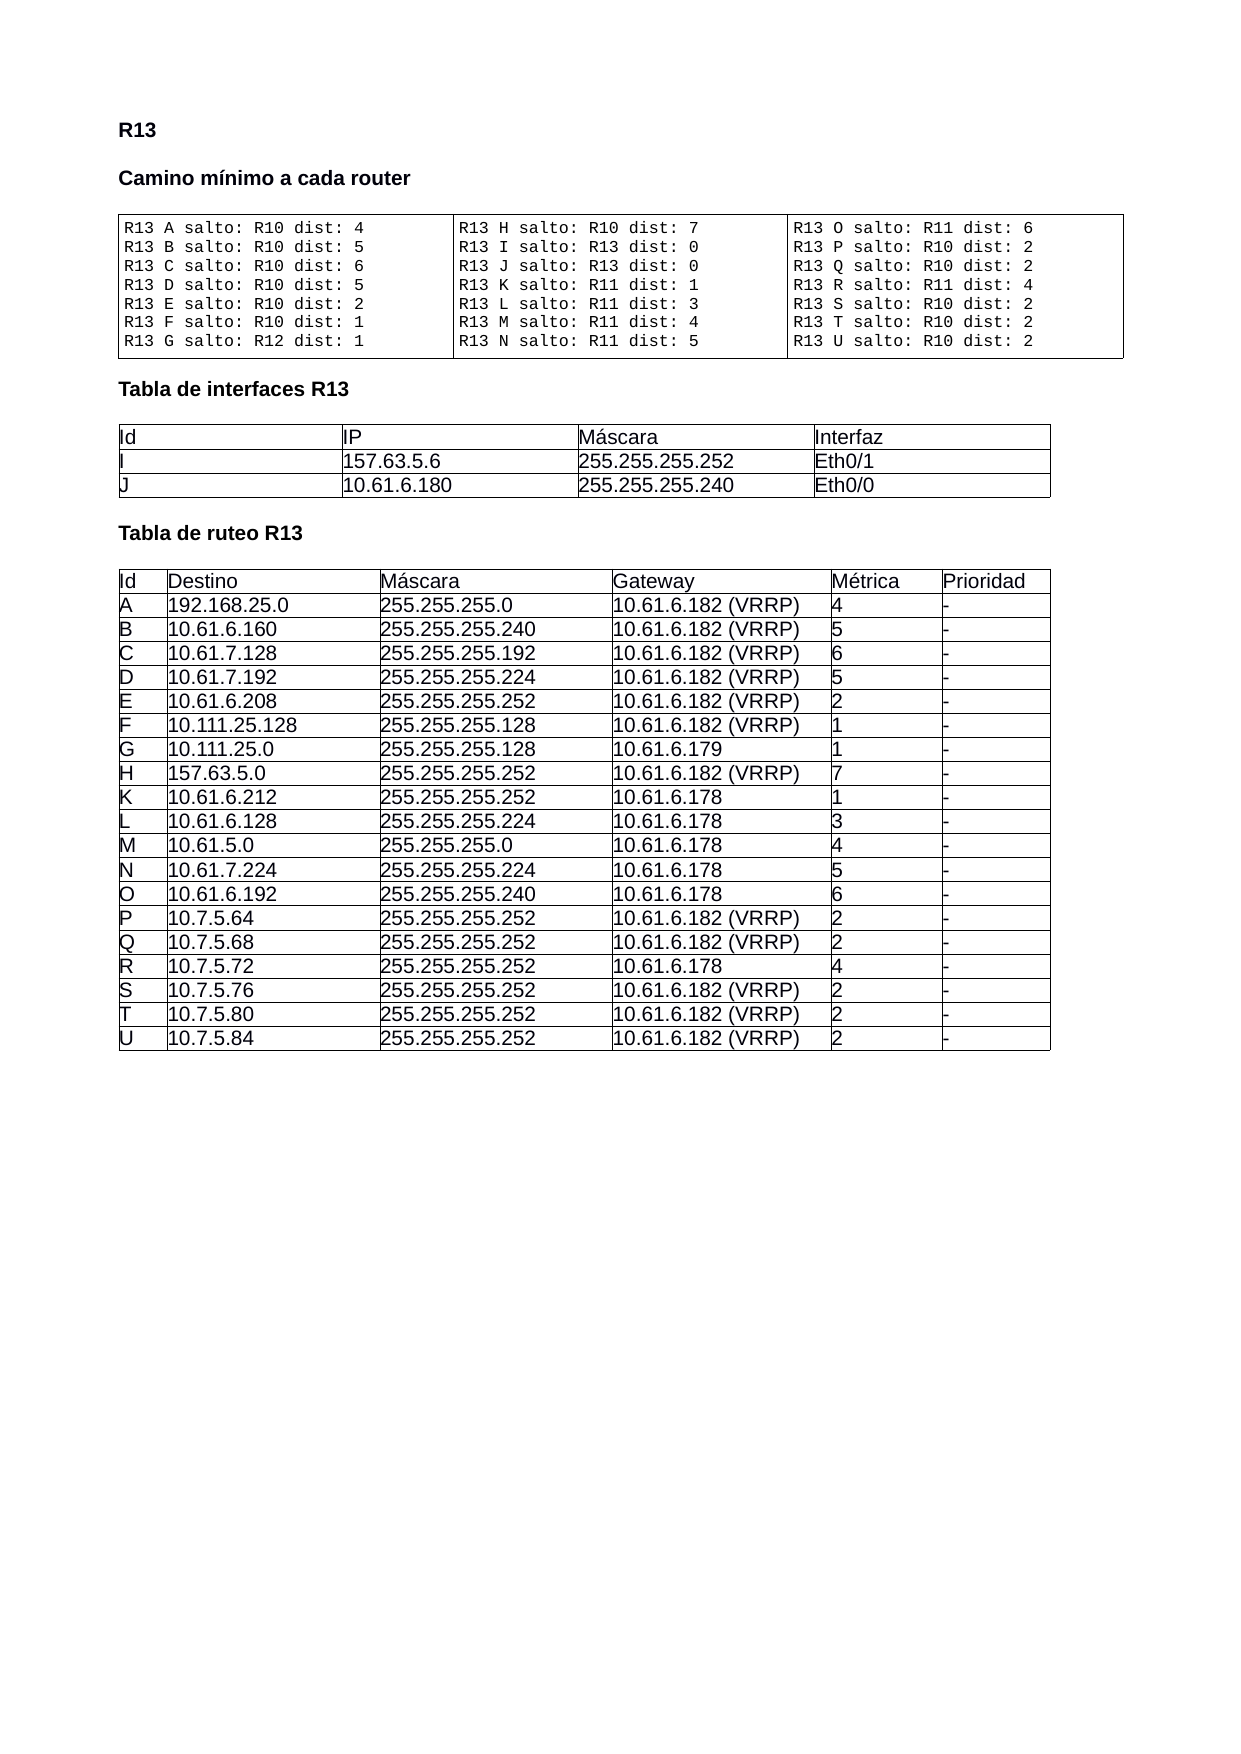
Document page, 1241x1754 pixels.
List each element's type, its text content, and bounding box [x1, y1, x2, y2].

table_cell 255.255.255.240 [579, 474, 814, 497]
table_cell - [943, 786, 1050, 809]
table_cell 3 [832, 810, 942, 833]
table_cell 192.168.25.0 [168, 594, 380, 617]
table_cell J [120, 474, 342, 497]
table_cell 255.255.255.0 [381, 834, 612, 857]
table_cell 10.7.5.64 [168, 906, 380, 929]
table_cell 10.61.6.178 [613, 810, 831, 833]
table_cell 157.63.5.6 [343, 450, 578, 472]
table_cell R [120, 955, 167, 978]
table_cell F [120, 714, 167, 737]
table_cell 255.255.255.240 [381, 618, 612, 641]
table_cell 10.61.6.178 [613, 882, 831, 905]
table_cell 10.61.6.160 [168, 618, 380, 641]
table_cell 255.255.255.252 [381, 1027, 612, 1050]
table_cell 255.255.255.252 [579, 450, 814, 472]
table_cell 5 [832, 666, 942, 689]
table_cell - [943, 666, 1050, 689]
table_cell 255.255.255.252 [381, 762, 612, 785]
table_cell O [120, 882, 167, 905]
table_cell 10.61.7.224 [168, 858, 380, 881]
table_cell 1 [832, 714, 942, 737]
table_header Máscara [381, 570, 612, 593]
table_header Id [120, 425, 342, 448]
text Tabla de interfaces R13 [118, 376, 1122, 400]
table_cell 255.255.255.224 [381, 666, 612, 689]
table_cell 10.61.6.182 (VRRP) [613, 666, 831, 689]
table_cell - [943, 979, 1050, 1002]
table_cell 255.255.255.224 [381, 810, 612, 833]
table_cell - [943, 1027, 1050, 1050]
table_cell - [943, 1003, 1050, 1026]
table_cell 10.61.6.182 (VRRP) [613, 690, 831, 713]
table_cell 10.61.6.182 (VRRP) [613, 714, 831, 737]
table_cell Eth0/0 [815, 474, 1050, 497]
table_cell 255.255.255.252 [381, 955, 612, 978]
table_cell 10.7.5.80 [168, 1003, 380, 1026]
table_cell 10.61.6.182 (VRRP) [613, 642, 831, 665]
table_cell - [943, 955, 1050, 978]
table_cell L [120, 810, 167, 833]
table_cell P [120, 906, 167, 929]
table_header Máscara [579, 425, 814, 448]
table_cell - [943, 762, 1050, 785]
table_cell 1 [832, 786, 942, 809]
table_cell 10.61.6.178 [613, 786, 831, 809]
table_cell 255.255.255.252 [381, 906, 612, 929]
table_cell 2 [832, 690, 942, 713]
table_cell 10.61.6.179 [613, 738, 831, 761]
table_cell 4 [832, 955, 942, 978]
table_header Gateway [613, 570, 831, 593]
table_cell - [943, 810, 1050, 833]
table_cell - [943, 714, 1050, 737]
table_cell 10.7.5.68 [168, 931, 380, 953]
table_cell 255.255.255.240 [381, 882, 612, 905]
table_header Id [120, 570, 167, 593]
text R13 [118, 118, 1122, 142]
table_cell 10.61.6.212 [168, 786, 380, 809]
table_cell 255.255.255.252 [381, 979, 612, 1002]
table_cell 10.61.6.182 (VRRP) [613, 1027, 831, 1050]
table_cell C [120, 642, 167, 665]
table_cell K [120, 786, 167, 809]
table_cell 255.255.255.224 [381, 858, 612, 881]
table_cell 10.61.6.182 (VRRP) [613, 906, 831, 929]
table_cell - [943, 642, 1050, 665]
table_cell H [120, 762, 167, 785]
table_cell 157.63.5.0 [168, 762, 380, 785]
table_cell 10.61.6.182 (VRRP) [613, 762, 831, 785]
table_cell 2 [832, 979, 942, 1002]
table_cell 10.111.25.128 [168, 714, 380, 737]
table_cell U [120, 1027, 167, 1050]
table_cell - [943, 931, 1050, 953]
table_cell 10.61.6.178 [613, 834, 831, 857]
table_header R13 A salto: R10 dist: 4 R13 B salto: R10 dist: 5 R13 C salto: R10 dist: 6 R13 D salto: R10 dist: 5 R13 E salto: R10 dist: 2 R13 F salto: R10 dist: 1 R13 G salto: R12 dist: 1 [119, 215, 453, 357]
table_cell - [943, 690, 1050, 713]
table_cell 10.61.6.128 [168, 810, 380, 833]
table_header IP [343, 425, 578, 448]
table_cell 7 [832, 762, 942, 785]
table_cell - [943, 882, 1050, 905]
table_header Interfaz [815, 425, 1050, 448]
table_cell A [120, 594, 167, 617]
table_cell 255.255.255.0 [381, 594, 612, 617]
table_cell 10.61.6.182 (VRRP) [613, 979, 831, 1002]
table_cell N [120, 858, 167, 881]
table_cell 6 [832, 882, 942, 905]
table_cell - [943, 858, 1050, 881]
table_cell 10.61.6.178 [613, 858, 831, 881]
table_cell Eth0/1 [815, 450, 1050, 472]
table_cell 10.61.6.182 (VRRP) [613, 931, 831, 953]
table_header Destino [168, 570, 380, 593]
table_cell - [943, 906, 1050, 929]
table_cell 255.255.255.252 [381, 786, 612, 809]
table_cell 255.255.255.252 [381, 1003, 612, 1026]
text Tabla de ruteo R13 [118, 521, 1122, 544]
table_cell 10.61.6.182 (VRRP) [613, 594, 831, 617]
table_cell 10.61.6.182 (VRRP) [613, 618, 831, 641]
table_cell G [120, 738, 167, 761]
table_header R13 O salto: R11 dist: 6 R13 P salto: R10 dist: 2 R13 Q salto: R10 dist: 2 R13 R salto: R11 dist: 4 R13 S salto: R10 dist: 2 R13 T salto: R10 dist: 2 R13 U salto: R10 dist: 2 [788, 215, 1123, 357]
table_cell - [943, 738, 1050, 761]
table_cell 10.61.7.192 [168, 666, 380, 689]
table_cell B [120, 618, 167, 641]
table_cell D [120, 666, 167, 689]
table_cell T [120, 1003, 167, 1026]
table_cell - [943, 618, 1050, 641]
table_cell 10.61.6.178 [613, 955, 831, 978]
table_cell 2 [832, 1003, 942, 1026]
table_cell 10.61.6.208 [168, 690, 380, 713]
table_cell 2 [832, 1027, 942, 1050]
table_cell 255.255.255.128 [381, 714, 612, 737]
table_cell M [120, 834, 167, 857]
table_header Prioridad [943, 570, 1050, 593]
table_cell S [120, 979, 167, 1002]
table_cell - [943, 834, 1050, 857]
table_cell 10.7.5.84 [168, 1027, 380, 1050]
table_cell 10.7.5.72 [168, 955, 380, 978]
table_header Métrica [832, 570, 942, 593]
table_cell - [943, 594, 1050, 617]
table_cell 1 [832, 738, 942, 761]
table_cell 5 [832, 618, 942, 641]
table_cell 6 [832, 642, 942, 665]
table_cell I [120, 450, 342, 472]
table_cell E [120, 690, 167, 713]
list Camino mínimo a cada router [118, 166, 1122, 190]
table_cell Q [120, 931, 167, 953]
table_cell 10.111.25.0 [168, 738, 380, 761]
table_cell 10.61.6.192 [168, 882, 380, 905]
table_cell 10.7.5.76 [168, 979, 380, 1002]
table_cell 2 [832, 931, 942, 953]
table_cell 5 [832, 858, 942, 881]
table_cell 10.61.5.0 [168, 834, 380, 857]
table_cell 4 [832, 594, 942, 617]
table_cell 255.255.255.192 [381, 642, 612, 665]
table_cell 10.61.6.182 (VRRP) [613, 1003, 831, 1026]
table_cell 10.61.7.128 [168, 642, 380, 665]
table_cell 10.61.6.180 [343, 474, 578, 497]
table_cell 255.255.255.128 [381, 738, 612, 761]
table_cell 255.255.255.252 [381, 690, 612, 713]
table_cell 4 [832, 834, 942, 857]
table_header R13 H salto: R10 dist: 7 R13 I salto: R13 dist: 0 R13 J salto: R13 dist: 0 R13 K salto: R11 dist: 1 R13 L salto: R11 dist: 3 R13 M salto: R11 dist: 4 R13 N salto: R11 dist: 5 [454, 215, 787, 357]
table_cell 255.255.255.252 [381, 931, 612, 953]
table_cell 2 [832, 906, 942, 929]
